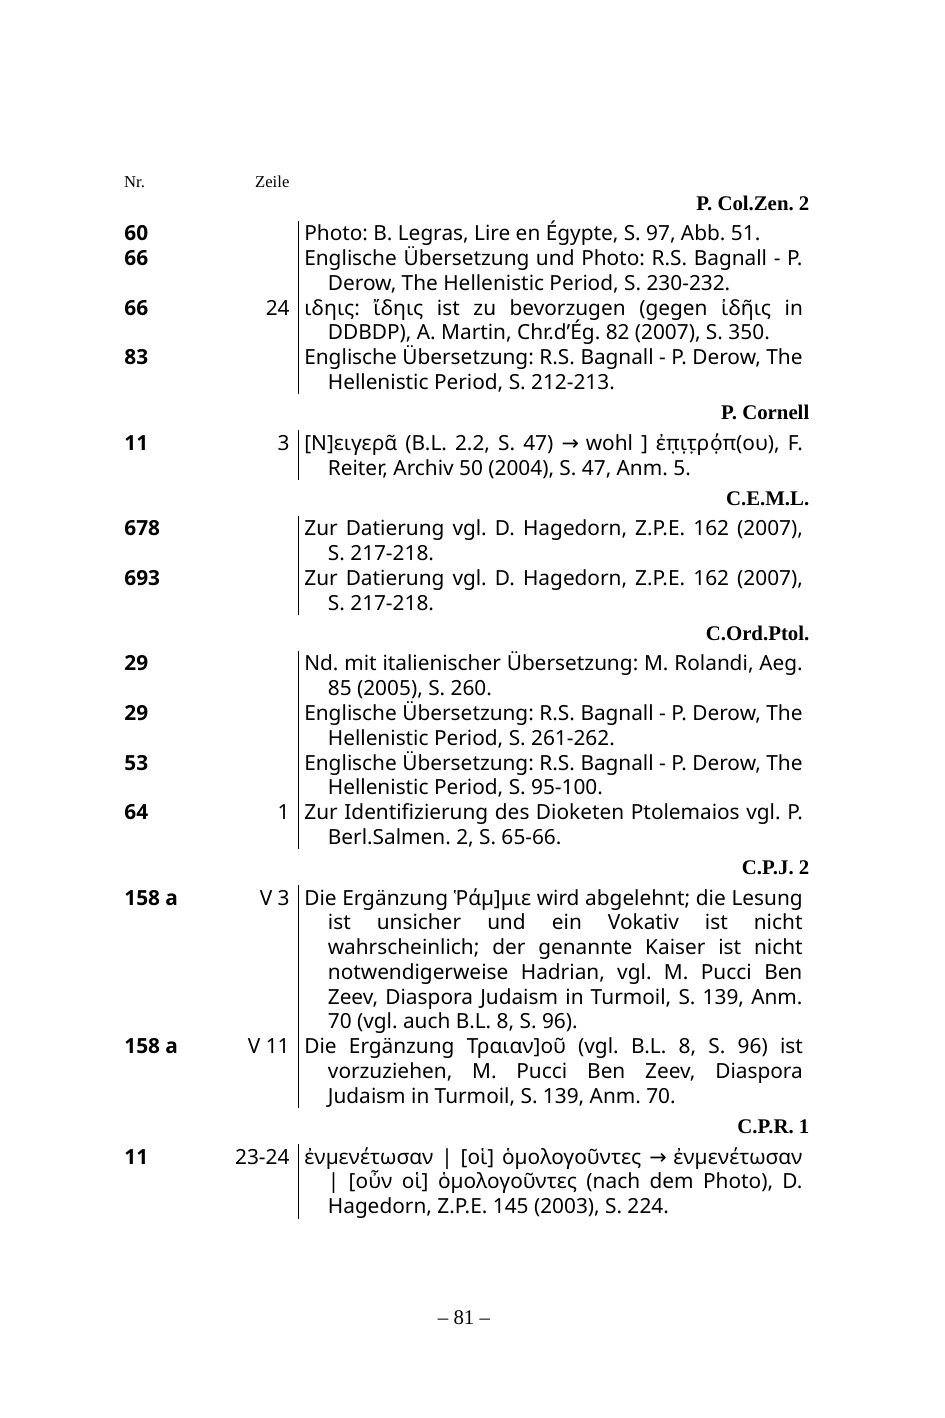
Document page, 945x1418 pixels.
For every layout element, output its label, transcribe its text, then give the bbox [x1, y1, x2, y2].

subtitle P. Col.Zen. 2 [118, 191, 809, 215]
table_header 158 a [118, 885, 207, 1034]
table_cell 693 [118, 565, 207, 615]
table_cell Zur Datierung vgl. D. Hagedorn, Z.P.E. 162 (2007), S. 217-218. [299, 565, 809, 615]
table_cell 53 [118, 750, 207, 800]
table_cell Englische Übersetzung: R.S. Bagnall - P. Derow, The Hellenistic Period, S. 261-262. [299, 701, 809, 750]
table_header V 3 [207, 885, 298, 1034]
table_header [207, 651, 298, 701]
subtitle C.P.J. 2 [118, 855, 809, 879]
table_cell Englische Übersetzung und Photo: R.S. Bagnall - P. Derow, The Hellenistic Period, S. 230-232. [299, 246, 809, 295]
table_header 29 [118, 651, 207, 701]
table_header 11 [118, 430, 207, 480]
table_header 678 [118, 516, 207, 565]
table_header Die Ergänzung Ῥάμ]μιε wird abgelehnt; die Lesung ist unsicher und ein Vokativ ist nicht wahrscheinlich; der genannte Kaiser ist nicht notwendigerweise Hadrian, vgl. M. Pucci Ben Zeev, Diaspora Judaism in Turmoil, S. 139, Anm. 70 (vgl. auch B.L. 8, S. 96). [299, 885, 809, 1034]
table_cell Zur Identifizierung des Dioketen Ptolemaios vgl. P. Berl.Salmen. 2, S. 65-66. [299, 800, 809, 849]
table_header ἐνμενέτωσαν | [οἱ] ὁμολογοῦντες → ἐνμενέτωσαν | [οὖν οἱ] ὁμολογοῦντες (nach dem Photo), D. Hagedorn, Z.P.E. 145 (2003), S. 224. [299, 1144, 809, 1219]
subtitle C.Ord.Ptol. [118, 621, 809, 645]
table_header 3 [207, 430, 298, 480]
table_header Photo: B. Legras, Lire en Égypte, S. 97, Abb. 51. [299, 221, 809, 246]
table_cell [207, 246, 298, 295]
table_cell [207, 345, 298, 394]
table_cell [207, 701, 298, 750]
table_header Nd. mit italienischer Übersetzung: M. Rolandi, Aeg. 85 (2005), S. 260. [299, 651, 809, 701]
table_cell 24 [207, 295, 298, 345]
table_cell 64 [118, 800, 207, 849]
table_cell [207, 565, 298, 615]
table_cell ιδηις: ἴδηις ist zu bevorzugen (gegen ἰδῆις in DDBDP), A. Martin, Chr.d’Ég. 82 (2007), S. 350. [299, 295, 809, 345]
subtitle C.P.R. 1 [118, 1114, 809, 1138]
table_header [207, 221, 298, 246]
table_header 23-24 [207, 1144, 298, 1219]
table_cell 66 [118, 246, 207, 295]
table_header 60 [118, 221, 207, 246]
table_cell 66 [118, 295, 207, 345]
table_cell 29 [118, 701, 207, 750]
table_cell Englische Übersetzung: R.S. Bagnall - P. Derow, The Hellenistic Period, S. 95-100. [299, 750, 809, 800]
table_header [207, 516, 298, 565]
table_cell V 11 [207, 1034, 298, 1108]
table_header 11 [118, 1144, 207, 1219]
table_header Zur Datierung vgl. D. Hagedorn, Z.P.E. 162 (2007), S. 217-218. [299, 516, 809, 565]
table_cell 83 [118, 345, 207, 394]
table_cell 158 a [118, 1034, 207, 1108]
subtitle C.E.M.L. [118, 486, 809, 510]
table_cell [207, 750, 298, 800]
table_cell 1 [207, 800, 298, 849]
table_header [Ν]ειγερᾶ (B.L. 2.2, S. 47) → wohl ] ἐπ̣ι̣τ̣ρό̣π(ου), F. Reiter, Archiv 50 (2004), S. 47, Anm. 5. [299, 430, 809, 480]
table_cell Englische Übersetzung: R.S. Bagnall - P. Derow, The Hellenistic Period, S. 212-213. [299, 345, 809, 394]
subtitle P. Cornell [118, 400, 809, 424]
table_cell Die Ergänzung Τραιαν]οῦ (vgl. B.L. 8, S. 96) ist vorzuziehen, M. Pucci Ben Zeev, Diaspora Judaism in Turmoil, S. 139, Anm. 70. [299, 1034, 809, 1108]
